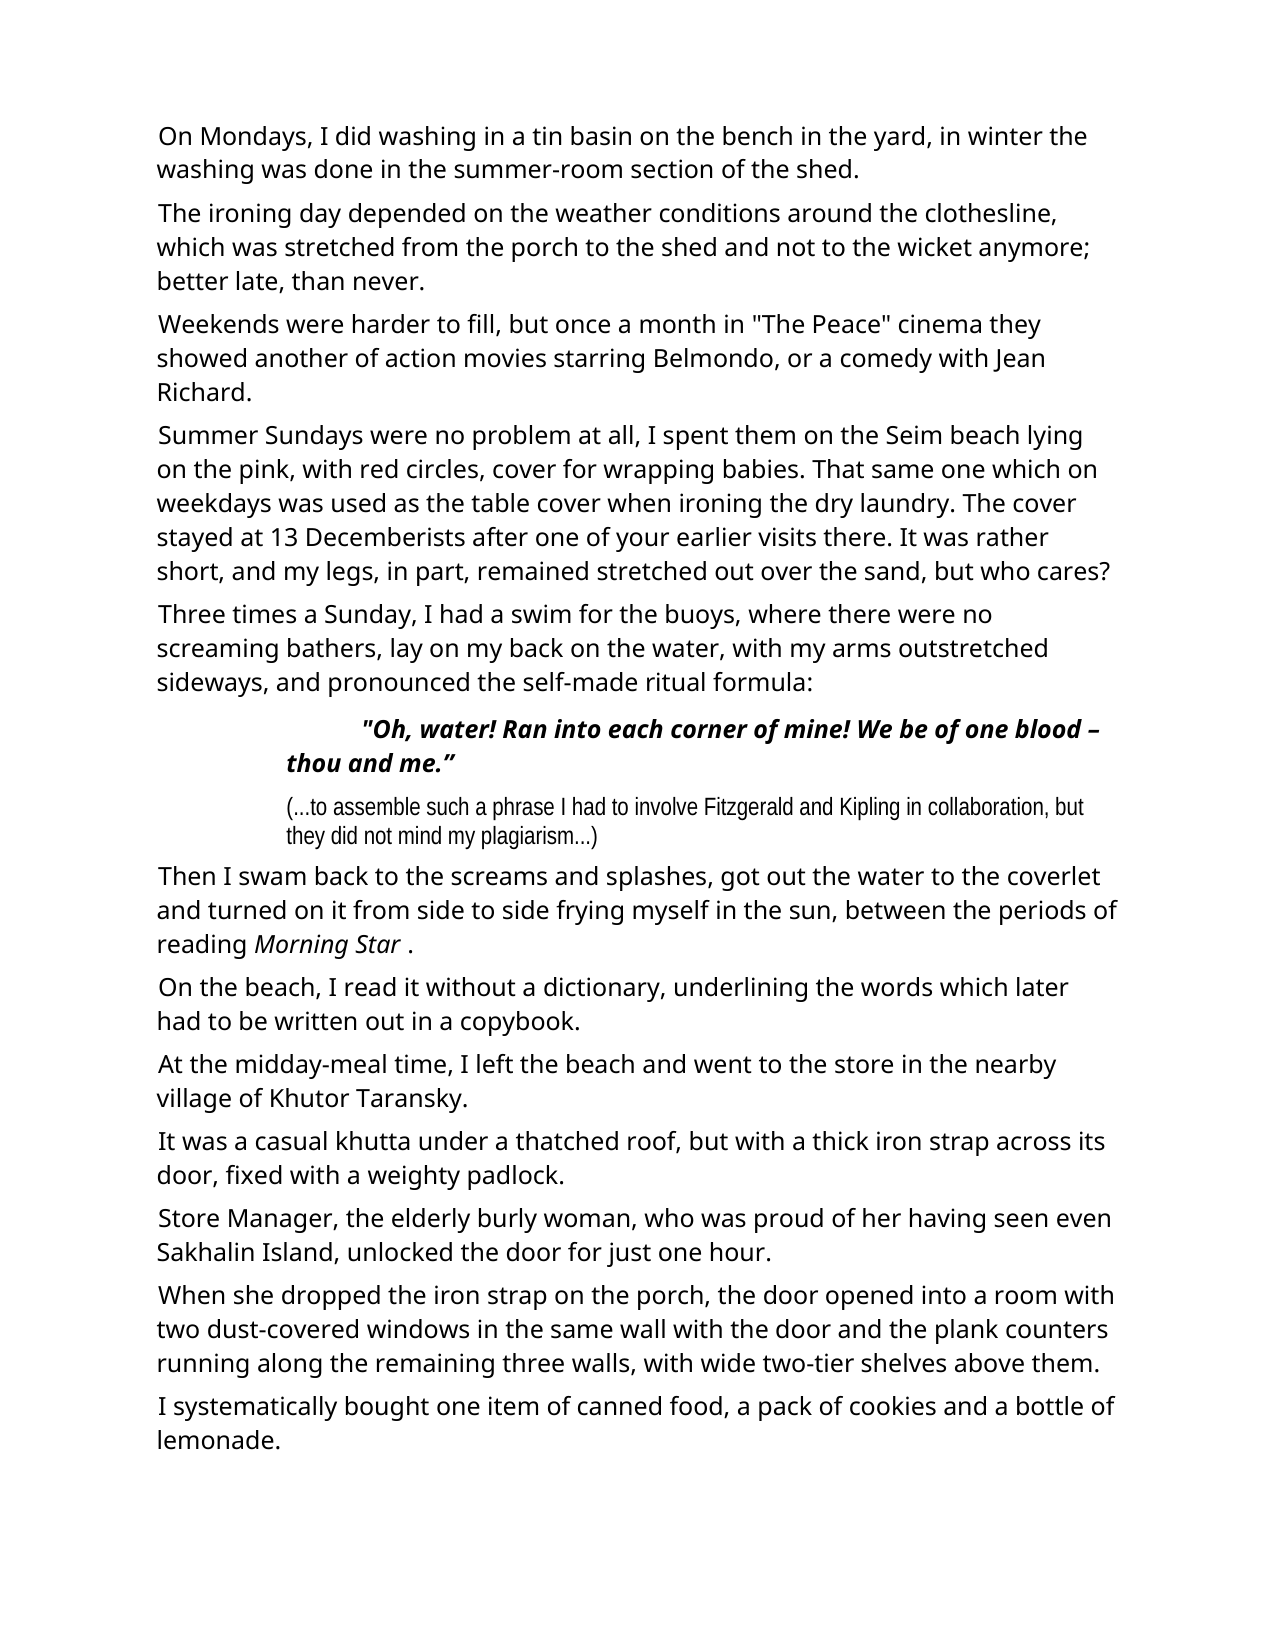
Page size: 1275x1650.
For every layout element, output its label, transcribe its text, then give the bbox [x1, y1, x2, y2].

text I systematically bought one item of canned food, a pack of cookies and a bottle of lemonade. [156, 1389, 1118, 1457]
text Then I swam back to the screams and splashes, got out the water to the coverlet and turned on it from side to side frying myself in the sun, between the periods of reading Morning Star . [156, 858, 1118, 961]
text Summer Sundays were no problem at all, I spent them on the Seim beach lying on the pink, with red circles, cover for wrapping babies. That same one which on weekdays was used as the table cover when ironing the dry laundry. The cover stayed at 13 Decemberists after one of your earlier visits there. It was rather short, and my legs, in part, remained stretched out over the sand, but who cares? [156, 417, 1118, 588]
text On Mondays, I did washing in a tin basin on the bench in the yard, in winter the washing was done in the summer-room section of the shed. [156, 118, 1118, 186]
text Three times a Sunday, I had a swim for the buoys, where there were no screaming bathers, lay on my back on the water, with my arms outstretched sideways, and pronounced the self-made ritual formula: [156, 597, 1118, 699]
text "Oh, water! Ran into each corner of mine! We be of one blood – thou and me.” [286, 711, 1118, 779]
text Weekends were harder to fill, but once a month in "The Peace" cinema they showed another of action movies starring Belmondo, or a comedy with Jean Richard. [156, 306, 1118, 408]
text When she dropped the iron strap on the porch, the door opened into a room with two dust-covered windows in the same wall with the door and the plank counters running along the remaining three walls, with wide two-tier shelves above them. [156, 1278, 1118, 1380]
list (...to assemble such a phrase I had to involve Fitzgerald and Kipling in collaboration, but they did not mind my plagiarism...) [286, 792, 1118, 849]
text The ironing day depended on the weather conditions around the clothesline, which was stretched from the porch to the shed and not to the wicket anymore; better late, than never. [156, 195, 1118, 297]
text On the beach, I read it without a dictionary, underlining the words which later had to be written out in a copybook. [156, 969, 1118, 1038]
text Store Manager, the elderly burly woman, who was proud of her having seen even Sakhalin Island, unlocked the door for just one hour. [156, 1201, 1118, 1269]
text At the midday-meal time, I left the beach and went to the store in the nearby village of Khutor Taransky. [156, 1047, 1118, 1115]
text It was a casual khutta under a thatched roof, but with a thick iron strap across its door, fixed with a weighty padlock. [156, 1124, 1118, 1192]
